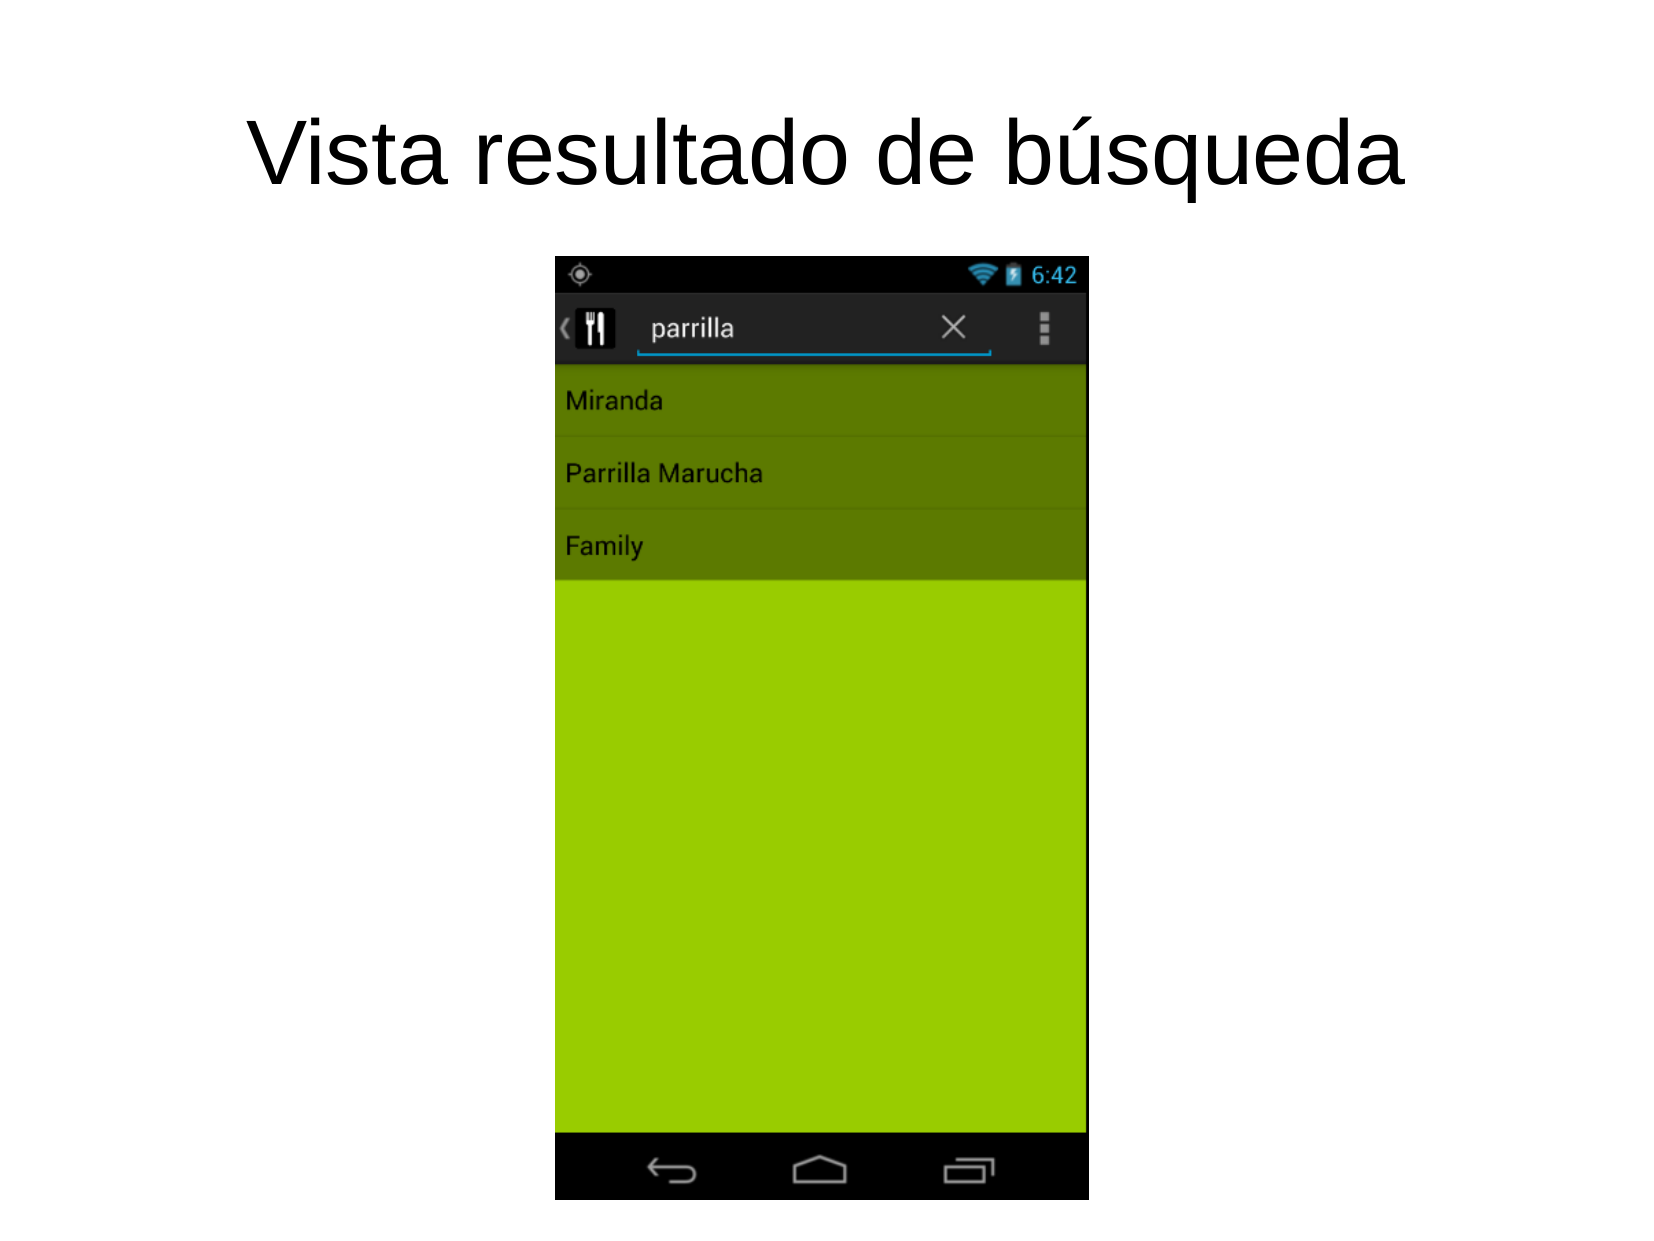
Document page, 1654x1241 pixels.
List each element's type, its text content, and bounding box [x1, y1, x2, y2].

picture [555, 256, 1089, 1201]
title Vista resultado de búsqueda [82, 49, 1571, 257]
